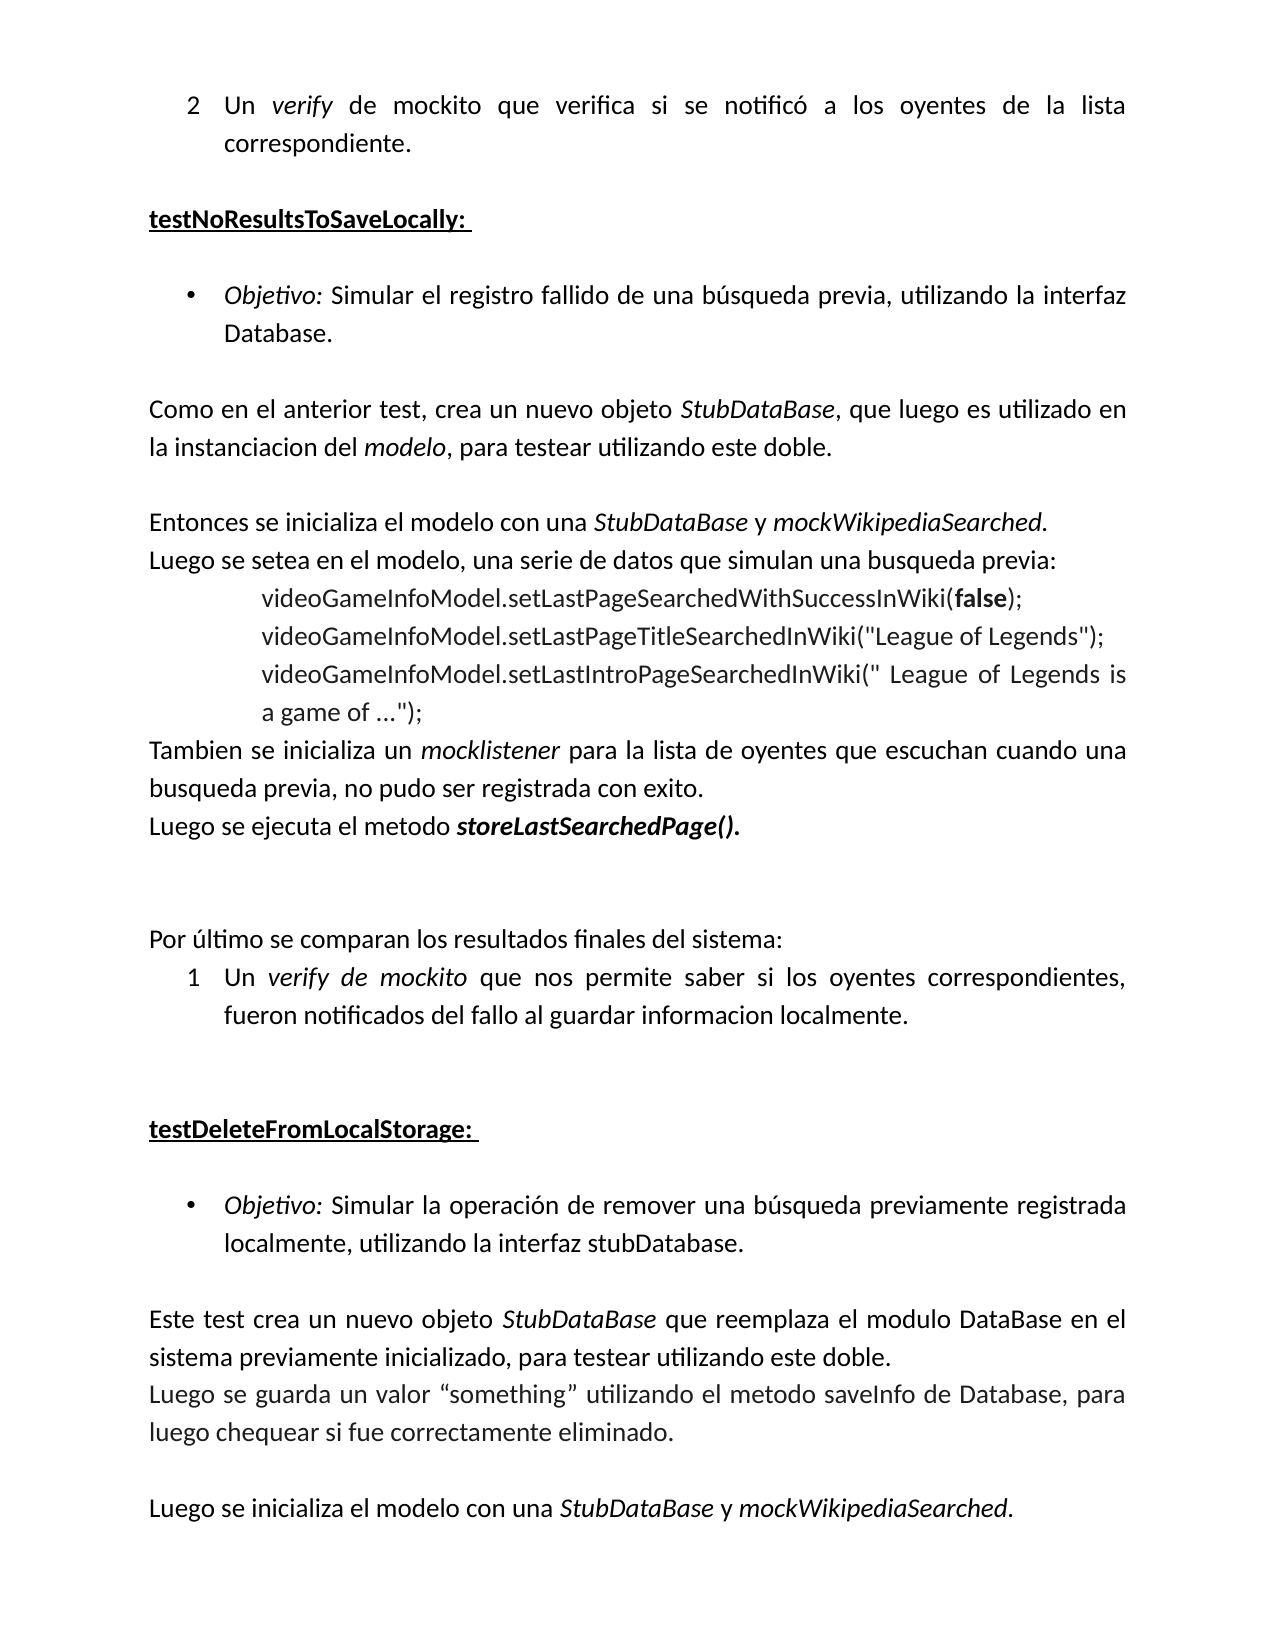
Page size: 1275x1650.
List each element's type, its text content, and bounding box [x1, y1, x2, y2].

text testDeleteFromLocalStorage: [149, 1112, 1127, 1145]
text Entonces se inicializa el modelo con una StubDataBase y mockWikipediaSearched. [149, 506, 1127, 539]
text Luego se guarda un valor “something” utilizando el metodo saveInfo de Database, para luego chequear si fue correctamente eliminado. [149, 1378, 1127, 1449]
list Un verify de mockito que verifica si se notificó a los oyentes de la lista correspondiente. [186, 88, 1127, 159]
text Este test crea un nuevo objeto StubDataBase que reemplaza el modulo DataBase en el sistema previamente inicializado, para testear utilizando este doble. [149, 1302, 1127, 1373]
text videoGameInfoModel.setLastPageTitleSearchedInWiki("League of Legends"); [261, 619, 1127, 652]
list Objetivo: Simular la operación de remover una búsqueda previamente registrada localmente, utilizando la interfaz stubDatabase. [186, 1188, 1127, 1259]
text videoGameInfoModel.setLastIntroPageSearchedInWiki(" League of Legends is a game of ..."); [261, 657, 1127, 728]
text Luego se ejecuta el metodo storeLastSearchedPage(). [149, 809, 1127, 842]
text Luego se inicializa el modelo con una StubDataBase y mockWikipediaSearched. [149, 1491, 1127, 1524]
text Luego se setea en el modelo, una serie de datos que simulan una busqueda previa: [149, 543, 1127, 577]
list Objetivo: Simular el registro fallido de una búsqueda previa, utilizando la interfaz Database. [186, 278, 1127, 349]
text videoGameInfoModel.setLastPageSearchedWithSuccessInWiki(false); [261, 581, 1127, 614]
text Tambien se inicializa un mocklistener para la lista de oyentes que escuchan cuando una busqueda previa, no pudo ser registrada con exito. [149, 733, 1127, 804]
text Por último se comparan los resultados finales del sistema: [149, 923, 1127, 956]
text Como en el anterior test, crea un nuevo objeto StubDataBase, que luego es utilizado en la instanciacion del modelo, para testear utilizando este doble. [149, 392, 1127, 463]
text testNoResultsToSaveLocally: [149, 202, 1127, 235]
list Un verify de mockito que nos permite saber si los oyentes correspondientes, fueron notificados del fallo al guardar informacion localmente. [186, 961, 1127, 1032]
